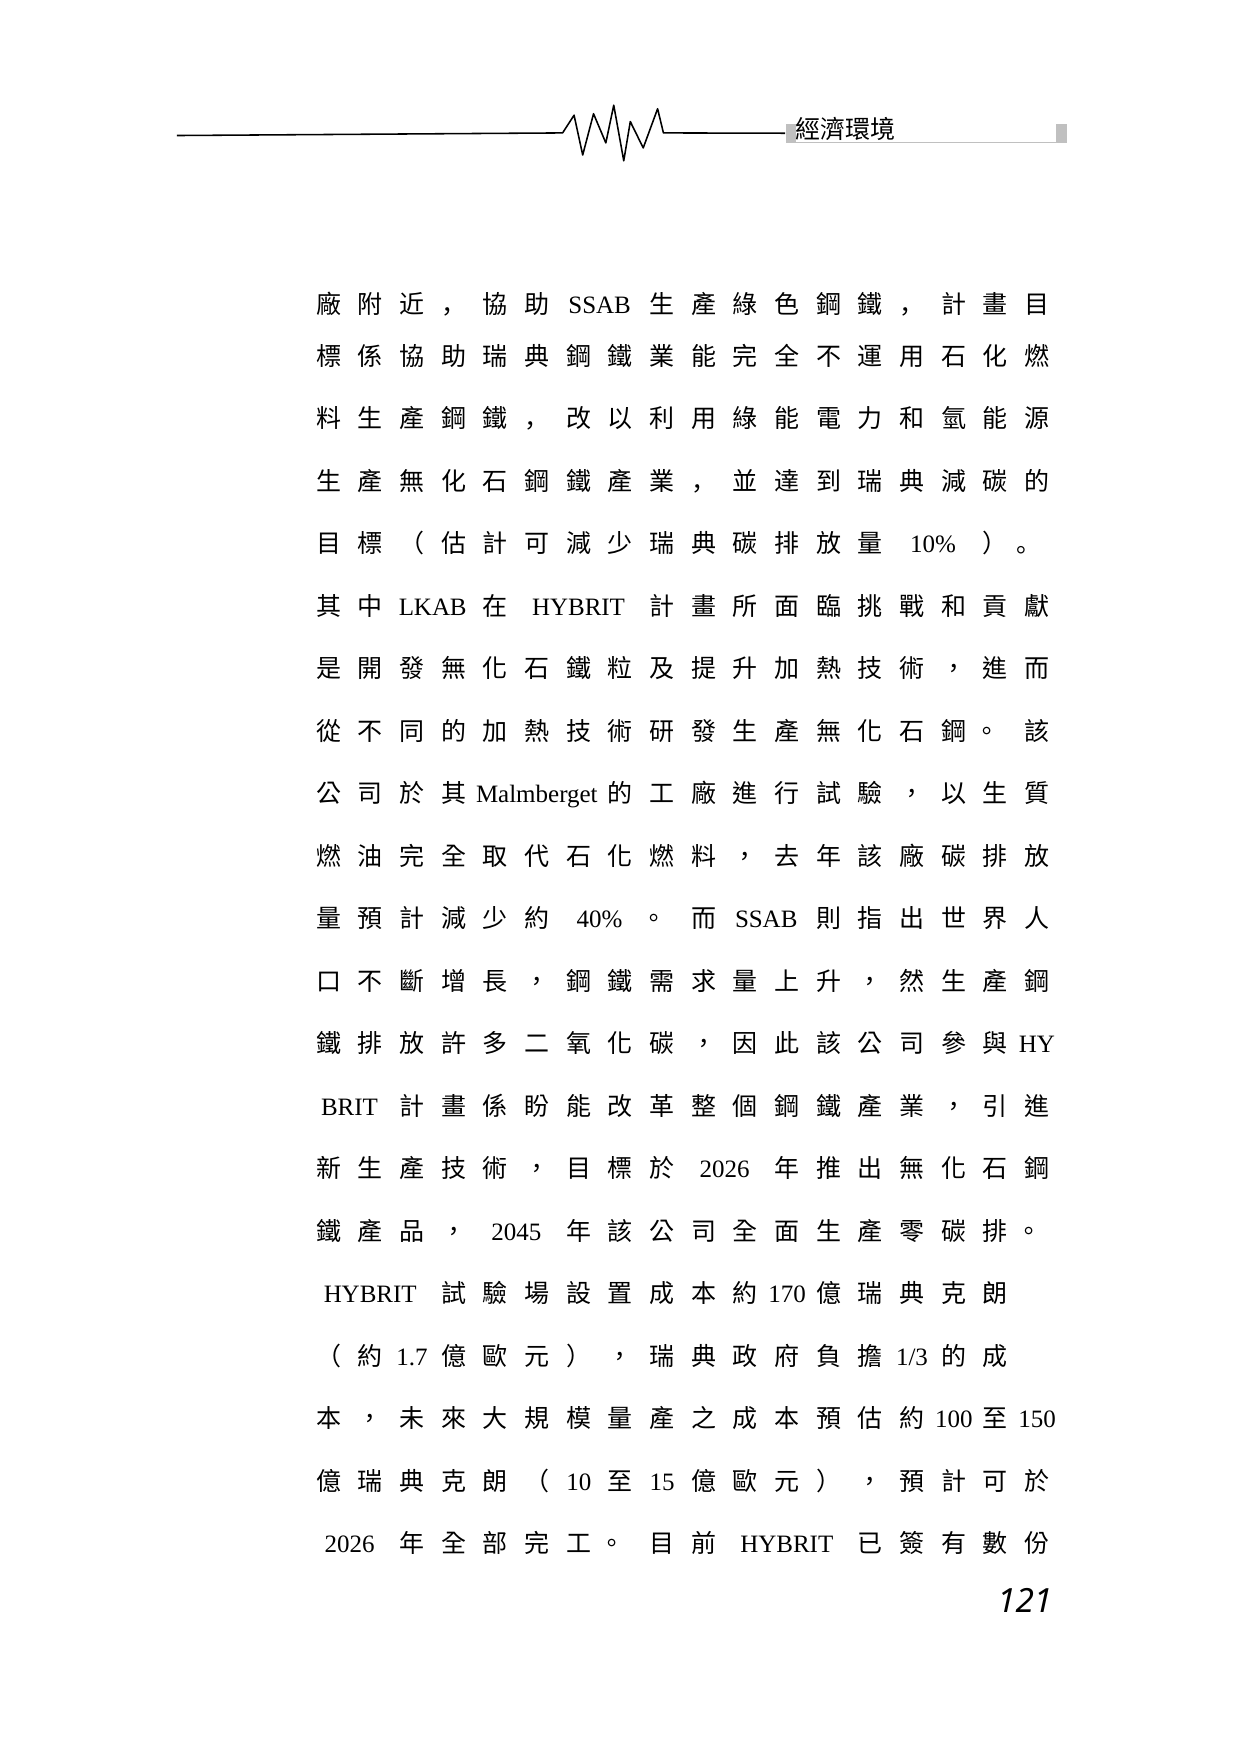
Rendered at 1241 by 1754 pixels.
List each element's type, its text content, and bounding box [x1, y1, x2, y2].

text 廠附近，協助SSAB生產綠色鋼鐵，計畫目標係協助瑞典鋼鐵業能完全不運用石化燃料生產鋼鐵，改以利用綠能電力和氫能源生產無化石鋼鐵產業，並達到瑞典減碳的目標（估計可減少瑞典碳排放量10%）。其中LKAB在HYBRIT計畫所面臨挑戰和貢獻是開發無化石鐵粒及提升加熱技術，進而從不同的加熱技術研發生產無化石鋼。該公司於其Malmberget的工廠進行試驗，以生質燃油完全取代石化燃料，去年該廠碳排放量預計減少約40%。而SSAB則指出世界人口不斷增長，鋼鐵需求量上升，然生產鋼鐵排放許多二氧化碳，因此該公司參與HYBRIT計畫係盼能改革整個鋼鐵產業，引進新生產技術，目標於2026年推出無化石鋼鐵產品，2045年該公司全面生產零碳排。HYBRIT試驗場設置成本約170億瑞典克朗（約1.7億歐元），瑞典政府負擔1/3的成本，未來大規模量產之成本預估約100至150億瑞典克朗（10至15億歐元），預計可於2026年全部完工。目前HYBRIT已簽有數份 [281, 250, 1058, 1563]
